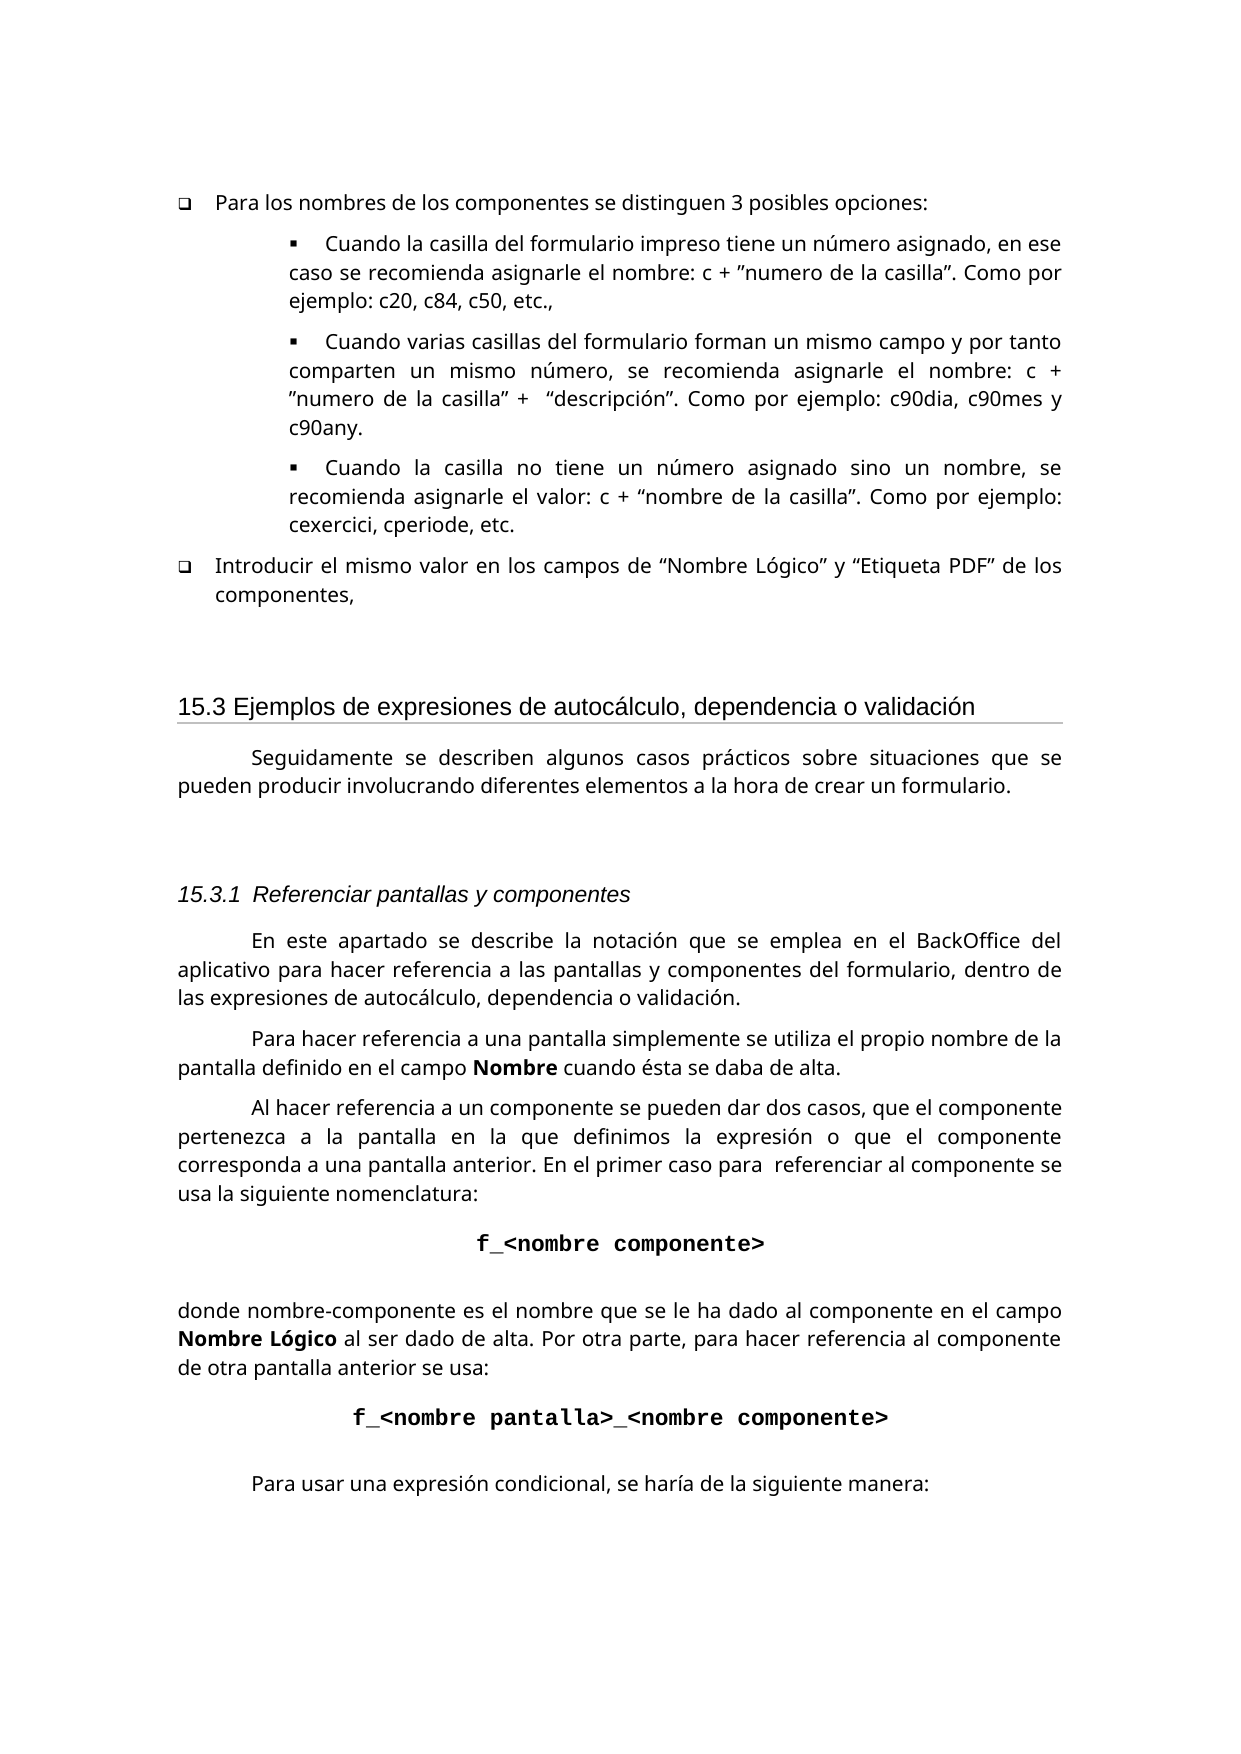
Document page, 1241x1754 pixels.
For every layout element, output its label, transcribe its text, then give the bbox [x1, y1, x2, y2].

list Para los nombres de los componentes se distinguen 3 posibles opciones: [177, 188, 1063, 217]
list Cuando la casilla del formulario impreso tiene un número asignado, en ese caso se recomienda asignarle el nombre: c + ”numero de la casilla”. Como por ejemplo: c20, c84, c50, etc., [288, 229, 1063, 315]
text f_<nombre componente> [177, 1232, 1063, 1258]
text donde nombre-componente es el nombre que se le ha dado al componente en el campo Nombre Lógico al ser dado de alta. Por otra parte, para hacer referencia al componente de otra pantalla anterior se usa: [177, 1296, 1063, 1381]
text Al hacer referencia a un componente se pueden dar dos casos, que el componente pertenezca a la pantalla en la que definimos la expresión o que el componente corresponda a una pantalla anterior. En el primer caso para referenciar al componente se usa la siguiente nomenclatura: [177, 1093, 1063, 1207]
text En este apartado se describe la notación que se emplea en el BackOffice del aplicativo para hacer referencia a las pantallas y componentes del formulario, dentro de las expresiones de autocálculo, dependencia o validación. [177, 926, 1063, 1012]
text Seguidamente se describen algunos casos prácticos sobre situaciones que se pueden producir involucrando diferentes elementos a la hora de crear un formulario. [177, 743, 1063, 800]
text Para usar una expresión condicional, se haría de la siguiente manera: [177, 1469, 1063, 1498]
subtitle Referenciar pantallas y componentes [177, 882, 1063, 908]
subtitle 15.3 Ejemplos de expresiones de autocálculo, dependencia o validación [177, 692, 1063, 722]
list Cuando varias casillas del formulario forman un mismo campo y por tanto comparten un mismo número, se recomienda asignarle el nombre: c + ”numero de la casilla” + “descripción”. Como por ejemplo: c90dia, c90mes y c90any. [288, 327, 1063, 441]
list Cuando la casilla no tiene un número asignado sino un nombre, se recomienda asignarle el valor: c + “nombre de la casilla”. Como por ejemplo: cexercici, cperiode, etc. [288, 453, 1063, 539]
text Para hacer referencia a una pantalla simplemente se utiliza el propio nombre de la pantalla definido en el campo Nombre cuando ésta se daba de alta. [177, 1024, 1063, 1081]
text f_<nombre pantalla>_<nombre componente> [177, 1406, 1063, 1432]
list Introducir el mismo valor en los campos de “Nombre Lógico” y “Etiqueta PDF” de los componentes, [177, 551, 1063, 608]
